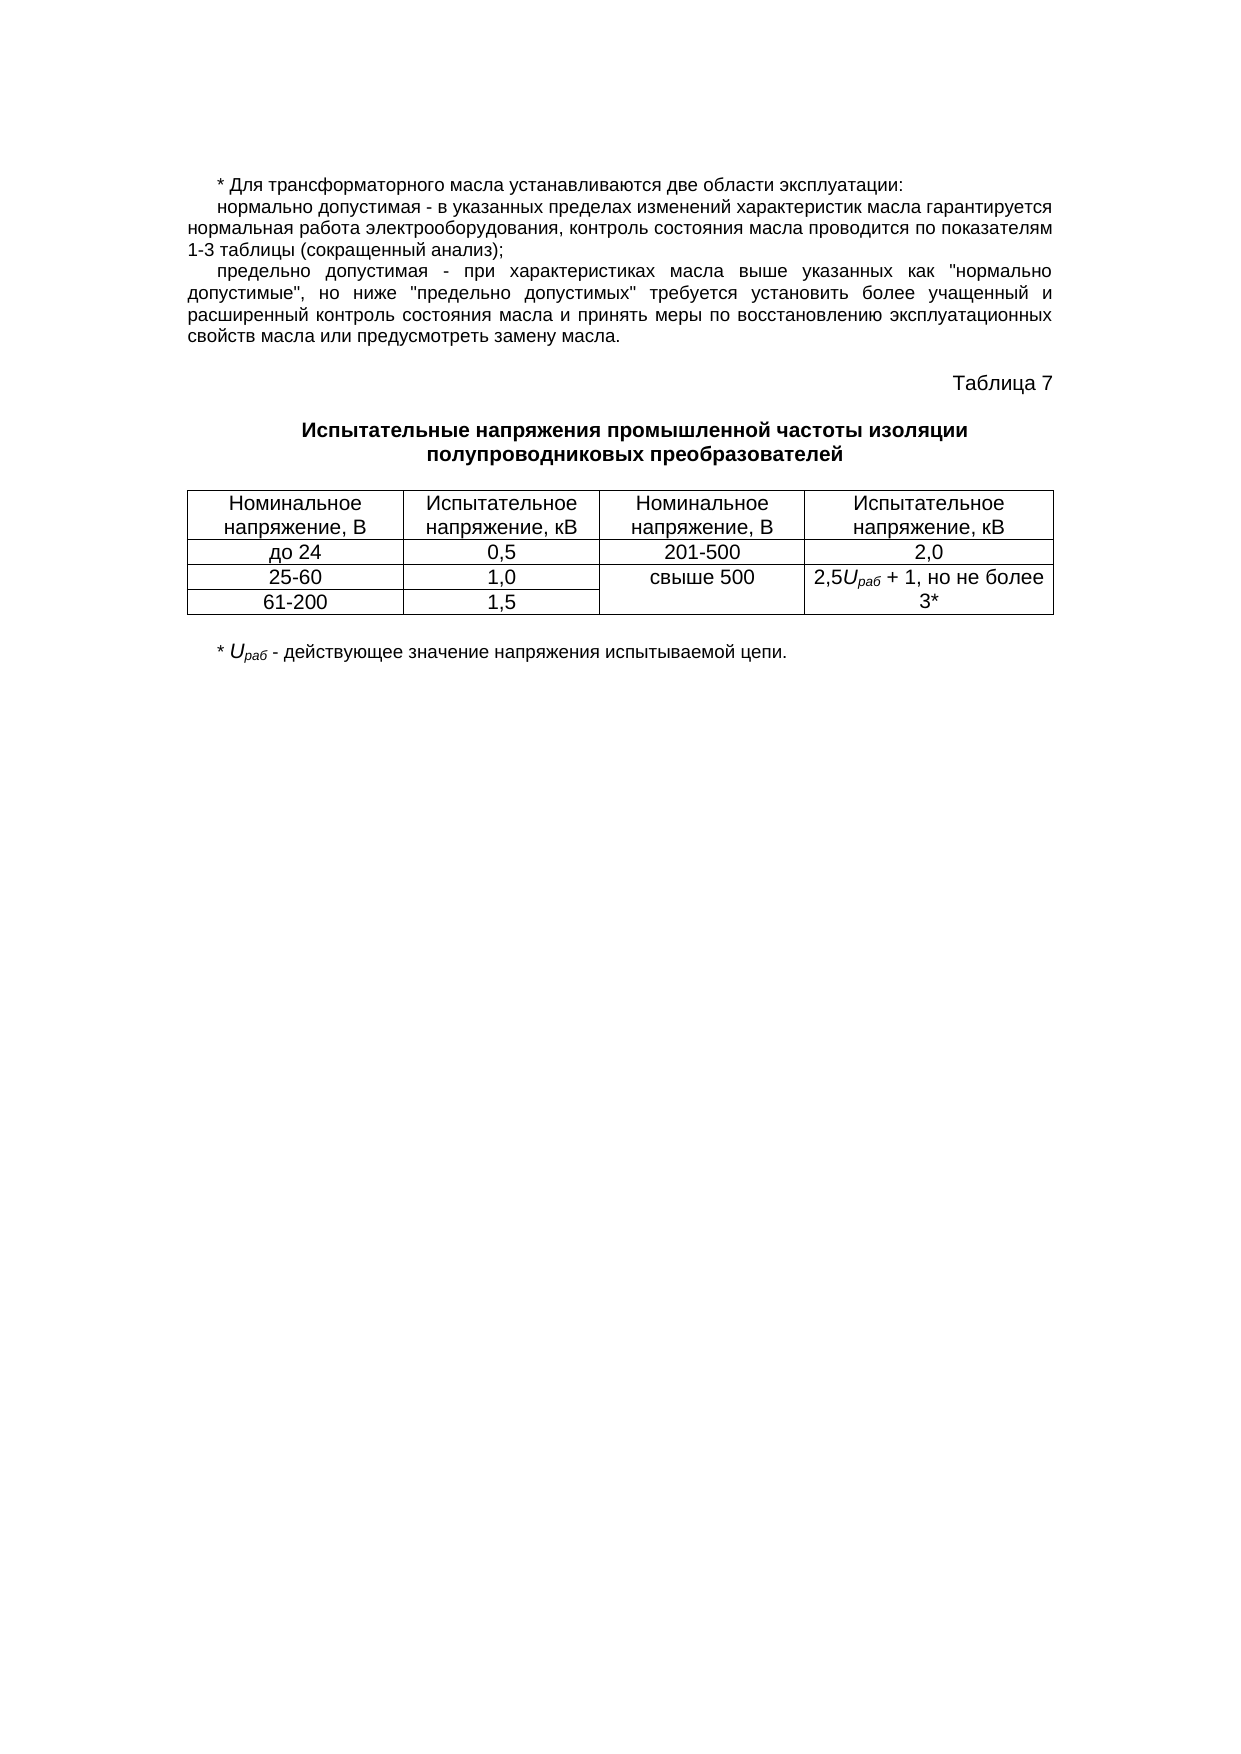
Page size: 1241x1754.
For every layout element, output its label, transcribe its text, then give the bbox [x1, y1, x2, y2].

table_cell 0,5 [404, 540, 599, 564]
text Испытательные напряжения промышленной частоты изоляции [187, 418, 1053, 442]
table_cell 1,0 [404, 565, 599, 589]
table_cell свыше 500 [600, 565, 804, 614]
table_header Номинальное напряжение, В [600, 491, 804, 539]
table_cell 201-500 [600, 540, 804, 564]
table_cell 2,0 [805, 540, 1053, 564]
text * Для трансформаторного масла устанавливаются две области эксплуатации: [187, 174, 1053, 196]
table_cell 2,5Upaб + 1, но не более 3* [805, 565, 1053, 614]
text предельно допустимая - при характеристиках масла выше указанных как "нормально допустимые", но ниже "предельно допустимых" требуется установить более учащенный и расширенный контроль состояния масла и принять меры по восстановлению эксплуатационных свойств масла или предусмотреть замену масла. [187, 260, 1053, 346]
table_cell до 24 [188, 540, 403, 564]
table_cell 1,5 [404, 590, 599, 614]
table_header Номинальное напряжение, В [188, 491, 403, 539]
text нормально допустимая - в указанных пределах изменений характеристик масла гарантируется нормальная работа электрооборудования, контроль состояния масла проводится по показателям 1-3 таблицы (сокращенный анализ); [187, 196, 1053, 260]
text Таблица 7 [187, 370, 1053, 394]
table_header Испытательное напряжение, кВ [404, 491, 599, 539]
text полупроводниковых преобразователей [187, 442, 1053, 466]
table_cell 25-60 [188, 565, 403, 589]
table_cell 61-200 [188, 590, 403, 614]
table_header Испытательное напряжение, кВ [805, 491, 1053, 539]
text * Upaб - действующее значение напряжения испытываемой цепи. [187, 639, 1053, 663]
